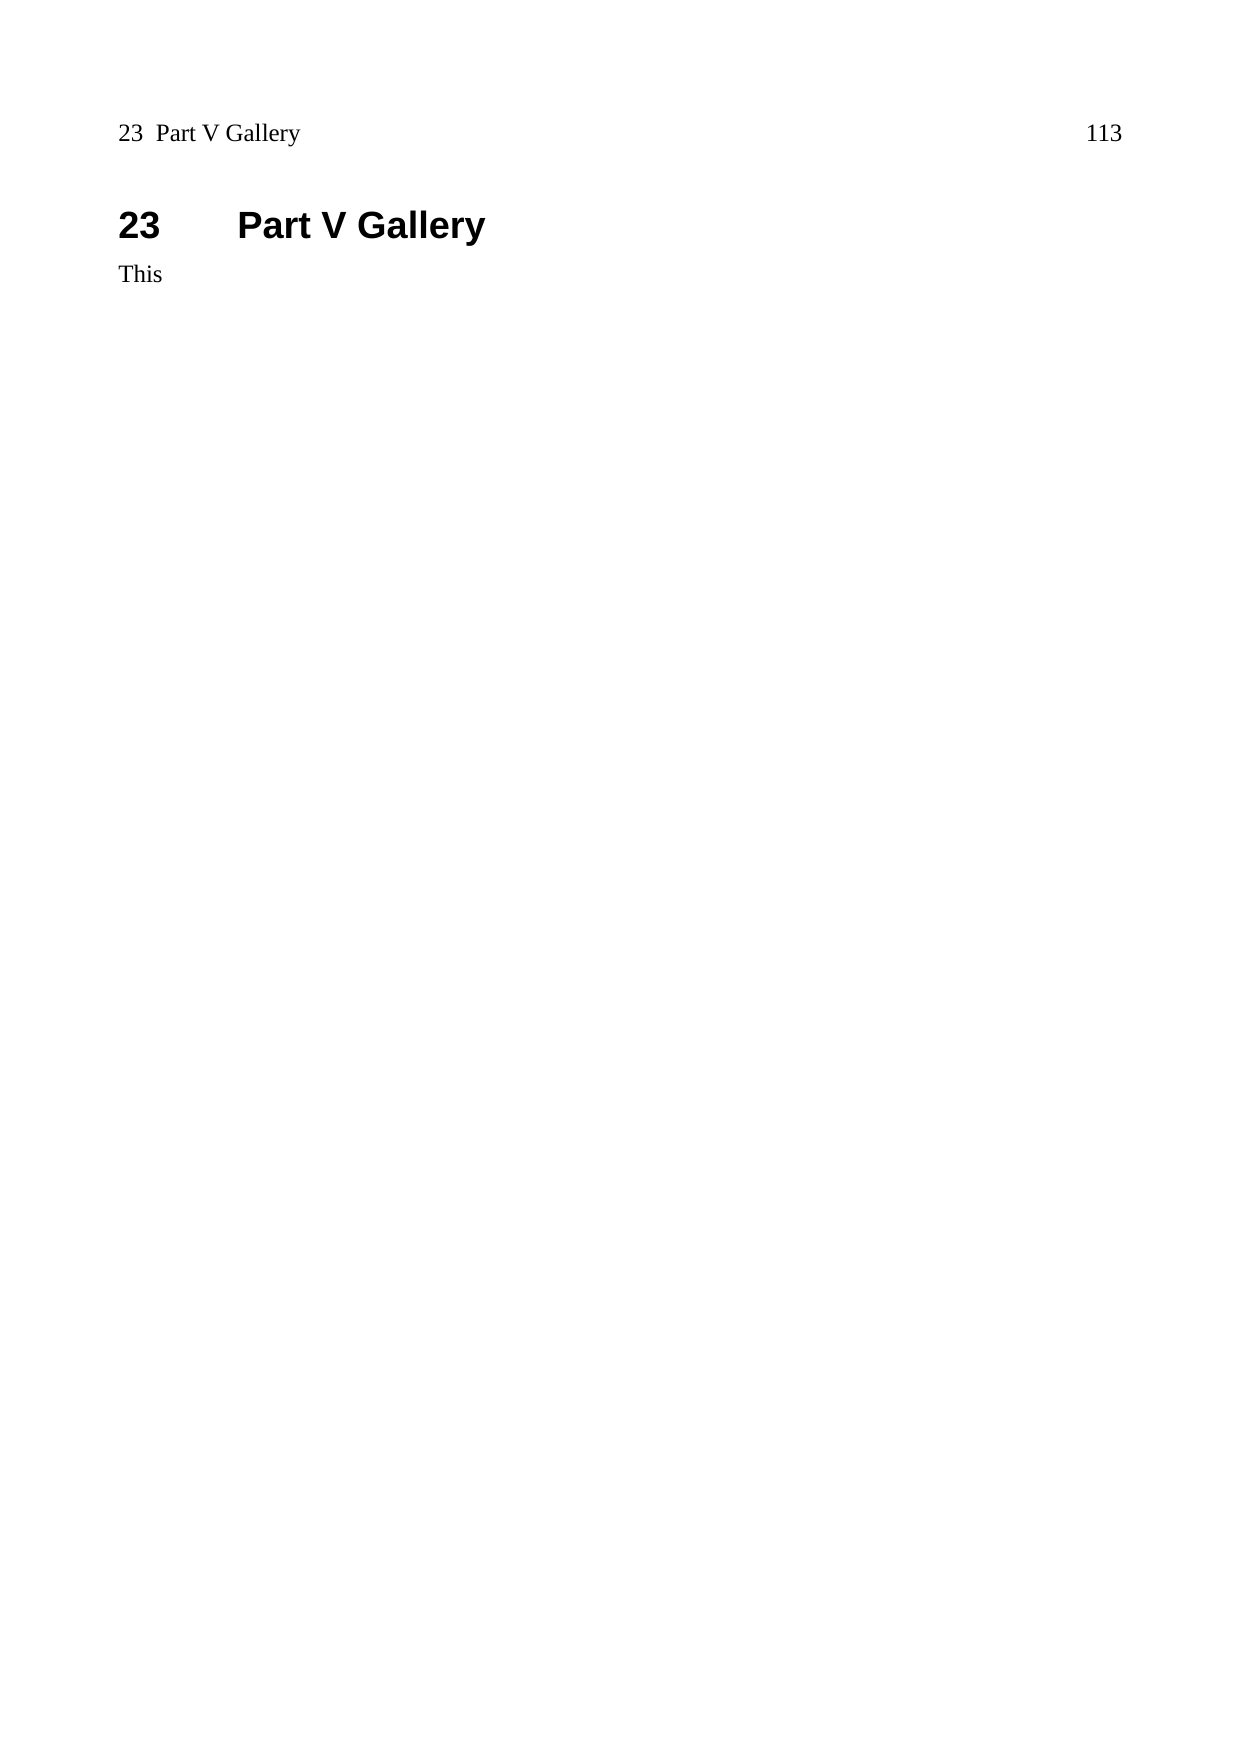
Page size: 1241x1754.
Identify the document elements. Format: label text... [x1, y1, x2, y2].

text This [118, 259, 1122, 288]
subtitle Part V Gallery [118, 203, 1122, 247]
